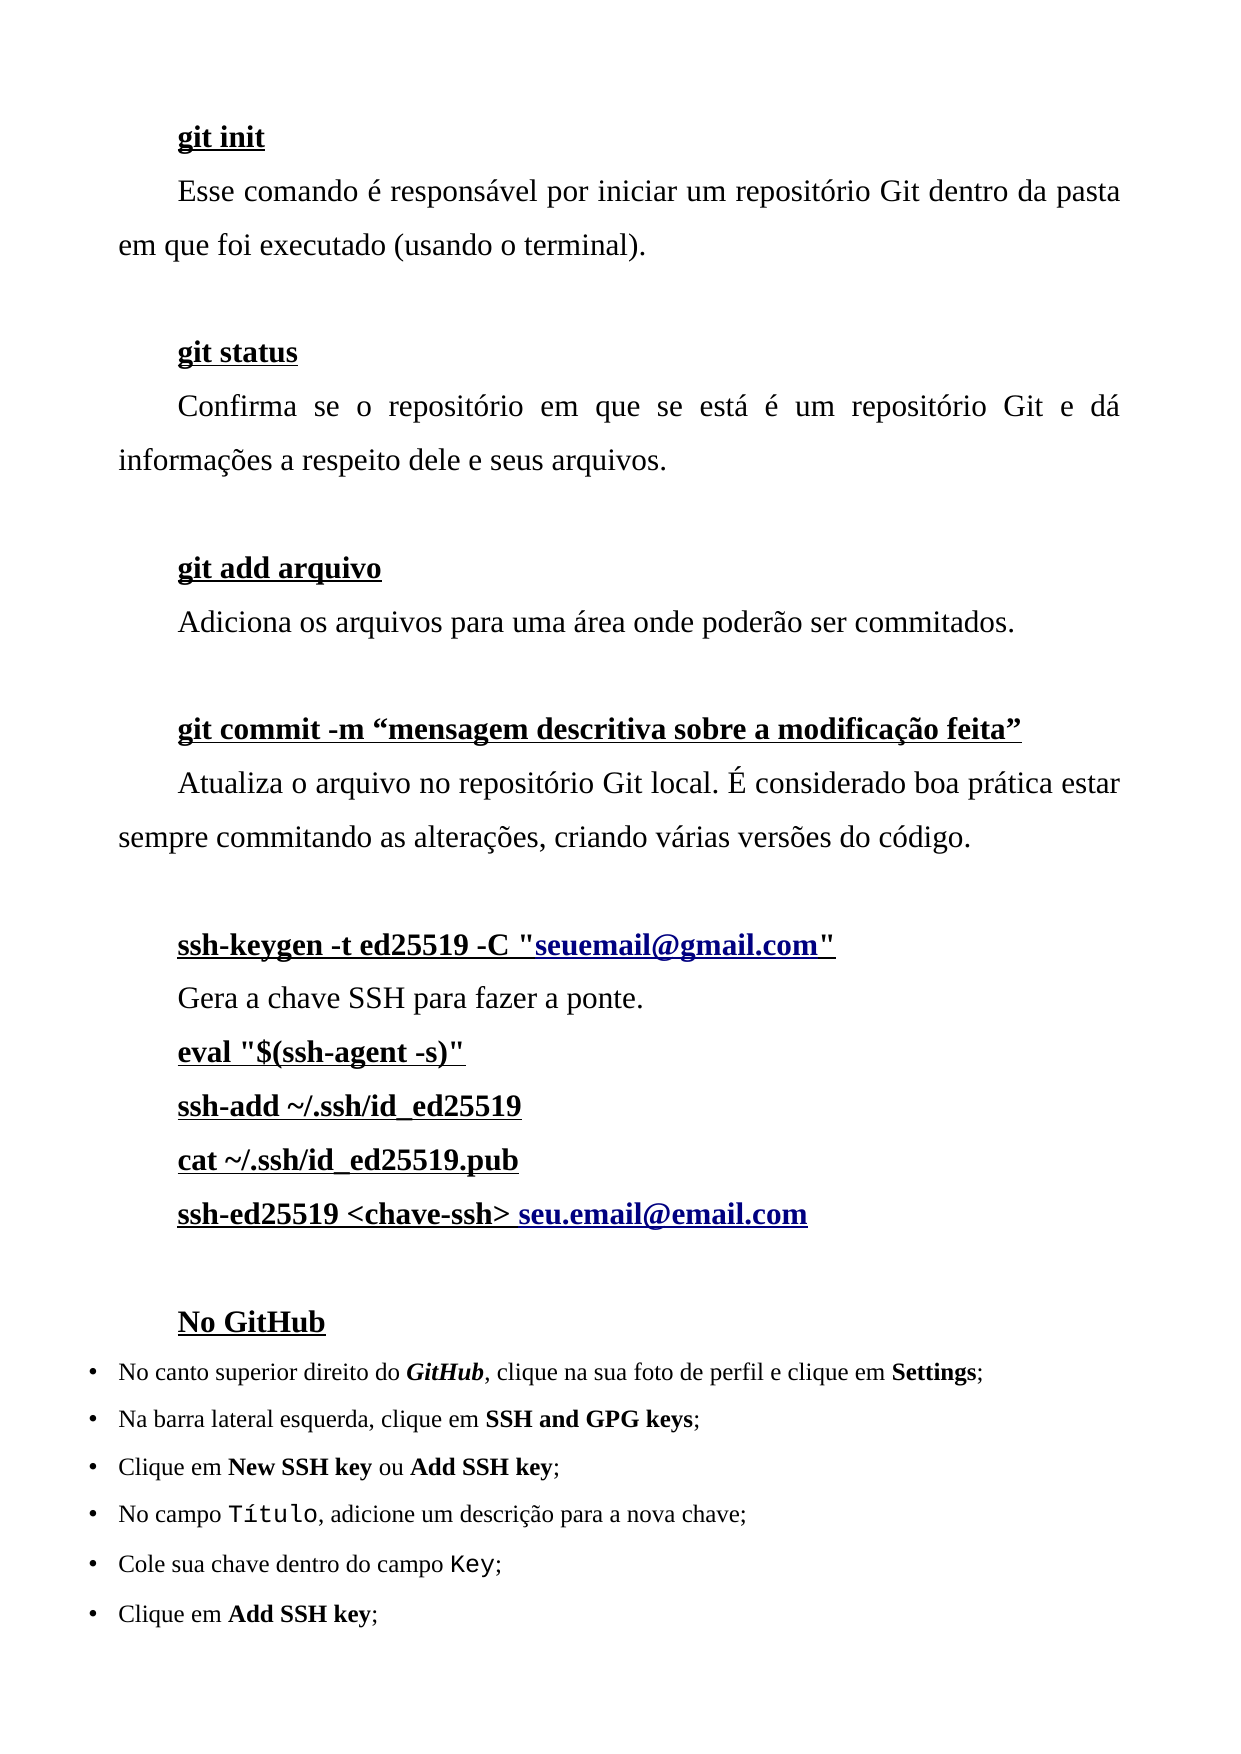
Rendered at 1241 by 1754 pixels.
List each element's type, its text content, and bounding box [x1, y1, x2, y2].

list No canto superior direito do GitHub, clique na sua foto de perfil e clique em Settings; [118, 1357, 1122, 1386]
text git commit -m “mensagem descritiva sobre a modificação feita” [118, 711, 1122, 746]
text Gera a chave SSH para fazer a ponte. [118, 980, 1122, 1016]
list Clique em New SSH key ou Add SSH key; [118, 1452, 1122, 1481]
text cat ~/.ssh/id_ed25519.pub [118, 1141, 1122, 1177]
text Atualiza o arquivo no repositório Git local. É considerado boa prática estar sempre commitando as alterações, criando várias versões do código. [118, 764, 1122, 854]
list Clique em Add SSH key; [118, 1599, 1122, 1628]
list No campo Título, adicione um descrição para a nova chave; [118, 1499, 1122, 1530]
text ssh-ed25519 <chave-ssh> seu.email@email.com [118, 1195, 1122, 1231]
text Esse comando é responsável por iniciar um repositório Git dentro da pasta em que foi executado (usando o terminal). [118, 172, 1122, 262]
text ssh-add ~/.ssh/id_ed25519 [118, 1087, 1122, 1123]
text eval "$(ssh-agent -s)" [118, 1034, 1122, 1069]
text Confirma se o repositório em que se está é um repositório Git e dá informações a respeito dele e seus arquivos. [118, 387, 1122, 477]
text git status [118, 333, 1122, 369]
text git init [118, 118, 1122, 154]
text ssh-keygen -t ed25519 -C "seuemail@gmail.com" [118, 926, 1122, 962]
list Cole sua chave dentro do campo Key; [118, 1549, 1122, 1580]
text git add arquivo [118, 549, 1122, 585]
text No GitHub [118, 1303, 1122, 1339]
list Na barra lateral esquerda, clique em SSH and GPG keys; [118, 1404, 1122, 1433]
text Adiciona os arquivos para uma área onde poderão ser commitados. [118, 603, 1122, 639]
